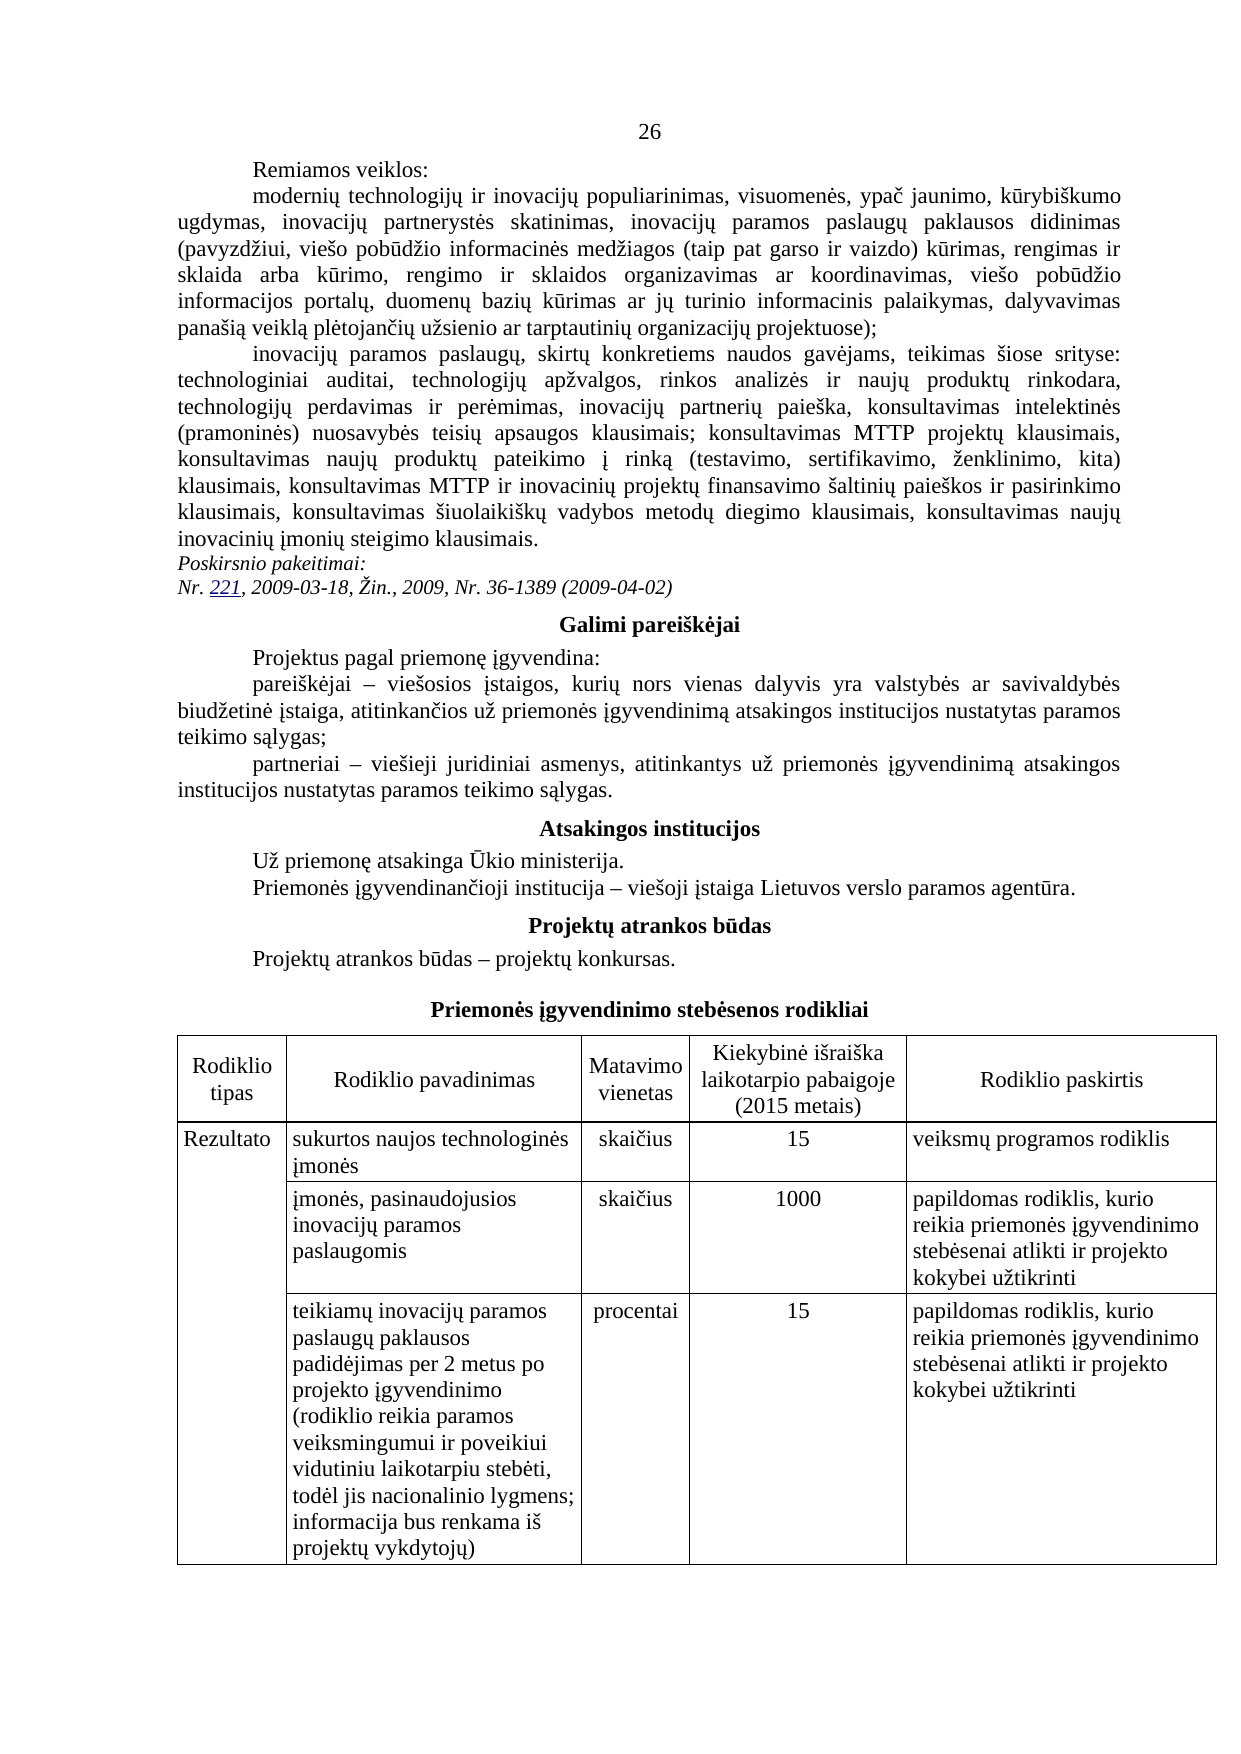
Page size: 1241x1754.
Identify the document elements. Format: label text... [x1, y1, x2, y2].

table_header Rodiklio tipas [178, 1036, 286, 1121]
table_header Matavimo vienetas [582, 1036, 689, 1121]
table_cell papildomas rodiklis, kurio reikia priemonės įgyvendinimo stebėsenai atlikti ir projekto kokybei užtikrinti [907, 1182, 1216, 1293]
table_cell įmonės, pasinaudojusios inovacijų paramos paslaugomis [287, 1182, 581, 1293]
table_cell sukurtos naujos technologinės įmonės [287, 1123, 581, 1181]
text Projektų atrankos būdas [177, 913, 1122, 939]
table_header Rodiklio paskirtis [907, 1036, 1216, 1121]
text Projektų atrankos būdas – projektų konkursas. [177, 945, 1122, 972]
text Galimi pareiškėjai [177, 612, 1122, 638]
table_cell teikiamų inovacijų paramos paslaugų paklausos padidėjimas per 2 metus po projekto įgyvendinimo (rodiklio reikia paramos veiksmingumui ir poveikiui vidutiniu laikotarpiu stebėti, todėl jis nacionalinio lygmens; informacija bus renkama iš projektų vykdytojų) [287, 1294, 581, 1564]
table_header Rodiklio pavadinimas [287, 1036, 581, 1121]
text Projektus pagal priemonę įgyvendina: [177, 644, 1122, 671]
table_cell 15 [690, 1123, 906, 1181]
table_cell 1000 [690, 1182, 906, 1293]
table_cell papildomas rodiklis, kurio reikia priemonės įgyvendinimo stebėsenai atlikti ir projekto kokybei užtikrinti [907, 1294, 1216, 1564]
table_cell skaičius [582, 1182, 689, 1293]
text Remiamos veiklos: [177, 156, 1122, 182]
table_cell veiksmų programos rodiklis [907, 1123, 1216, 1181]
text Atsakingos institucijos [177, 815, 1122, 841]
table_cell Rezultato [178, 1123, 286, 1564]
text Už priemonę atsakinga Ūkio ministerija. [177, 847, 1122, 874]
table_cell 15 [690, 1294, 906, 1564]
text pareiškėjai – viešosios įstaigos, kurių nors vienas dalyvis yra valstybės ar savivaldybės biudžetinė įstaiga, atitinkančios už priemonės įgyvendinimą atsakingos institucijos nustatytas paramos teikimo sąlygas; [177, 671, 1122, 749]
text Priemonės įgyvendinančioji institucija – viešoji įstaiga Lietuvos verslo paramos agentūra. [177, 874, 1122, 900]
text modernių technologijų ir inovacijų populiarinimas, visuomenės, ypač jaunimo, kūrybiškumo ugdymas, inovacijų partnerystės skatinimas, inovacijų paramos paslaugų paklausos didinimas (pavyzdžiui, viešo pobūdžio informacinės medžiagos (taip pat garso ir vaizdo) kūrimas, rengimas ir sklaida arba kūrimo, rengimo ir sklaidos organizavimas ar koordinavimas, viešo pobūdžio informacijos portalų, duomenų bazių kūrimas ar jų turinio informacinis palaikymas, dalyvavimas panašią veiklą plėtojančių užsienio ar tarptautinių organizacijų projektuose); [177, 182, 1122, 340]
table_cell procentai [582, 1294, 689, 1564]
text Nr. 221, 2009-03-18, Žin., 2009, Nr. 36-1389 (2009-04-02) [177, 575, 1122, 599]
table_cell skaičius [582, 1123, 689, 1181]
text inovacijų paramos paslaugų, skirtų konkretiems naudos gavėjams, teikimas šiose srityse: technologiniai auditai, technologijų apžvalgos, rinkos analizės ir naujų produktų rinkodara, technologijų perdavimas ir perėmimas, inovacijų partnerių paieška, konsultavimas intelektinės (pramoninės) nuosavybės teisių apsaugos klausimais; konsultavimas MTTP projektų klausimais, konsultavimas naujų produktų pateikimo į rinką (testavimo, sertifikavimo, ženklinimo, kita) klausimais, konsultavimas MTTP ir inovacinių projektų finansavimo šaltinių paieškos ir pasirinkimo klausimais, konsultavimas šiuolaikiškų vadybos metodų diegimo klausimais, konsultavimas naujų inovacinių įmonių steigimo klausimais. [177, 340, 1122, 551]
table_header Kiekybinė išraiška laikotarpio pabaigoje (2015 metais) [690, 1036, 906, 1121]
text Priemonės įgyvendinimo stebėsenos rodikliai [177, 997, 1122, 1023]
text Poskirsnio pakeitimai: [177, 551, 1122, 575]
text partneriai – viešieji juridiniai asmenys, atitinkantys už priemonės įgyvendinimą atsakingos institucijos nustatytas paramos teikimo sąlygas. [177, 749, 1122, 802]
